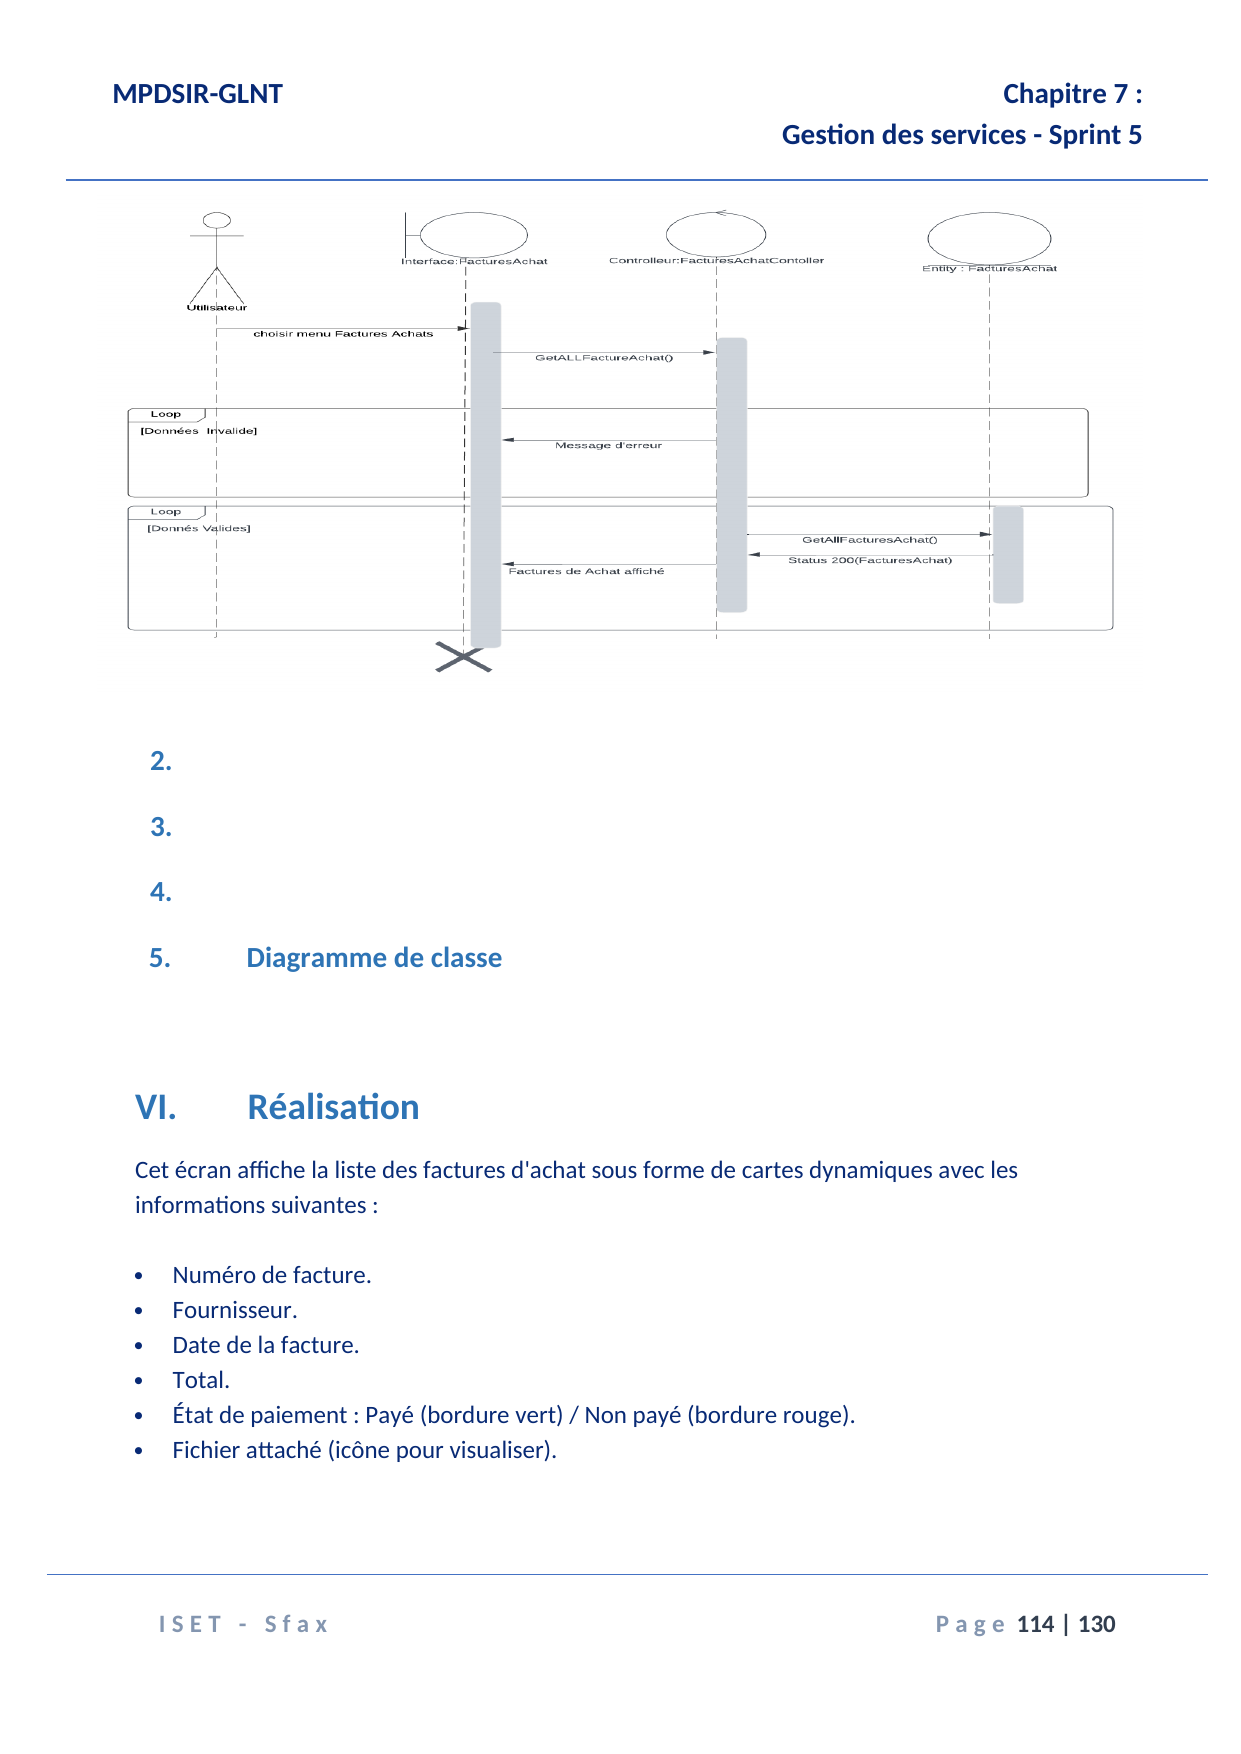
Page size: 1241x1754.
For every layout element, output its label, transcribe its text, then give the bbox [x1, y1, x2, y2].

list Fournisseur. [135, 1294, 1143, 1324]
list Fichier attaché (icône pour visualiser). [135, 1434, 1143, 1464]
text Cet écran affiche la liste des factures d'achat sous forme de cartes dynamiques avec les informations suivantes : [135, 1154, 1143, 1219]
list Date de la facture. [135, 1329, 1143, 1359]
list Numéro de facture. [135, 1259, 1143, 1289]
subtitle Diagramme de classe [171, 939, 1143, 975]
subtitle Réalisation [135, 1083, 1143, 1129]
list Total. [135, 1364, 1143, 1394]
list État de paiement : Payé (bordure vert) / Non payé (bordure rouge). [135, 1399, 1143, 1429]
